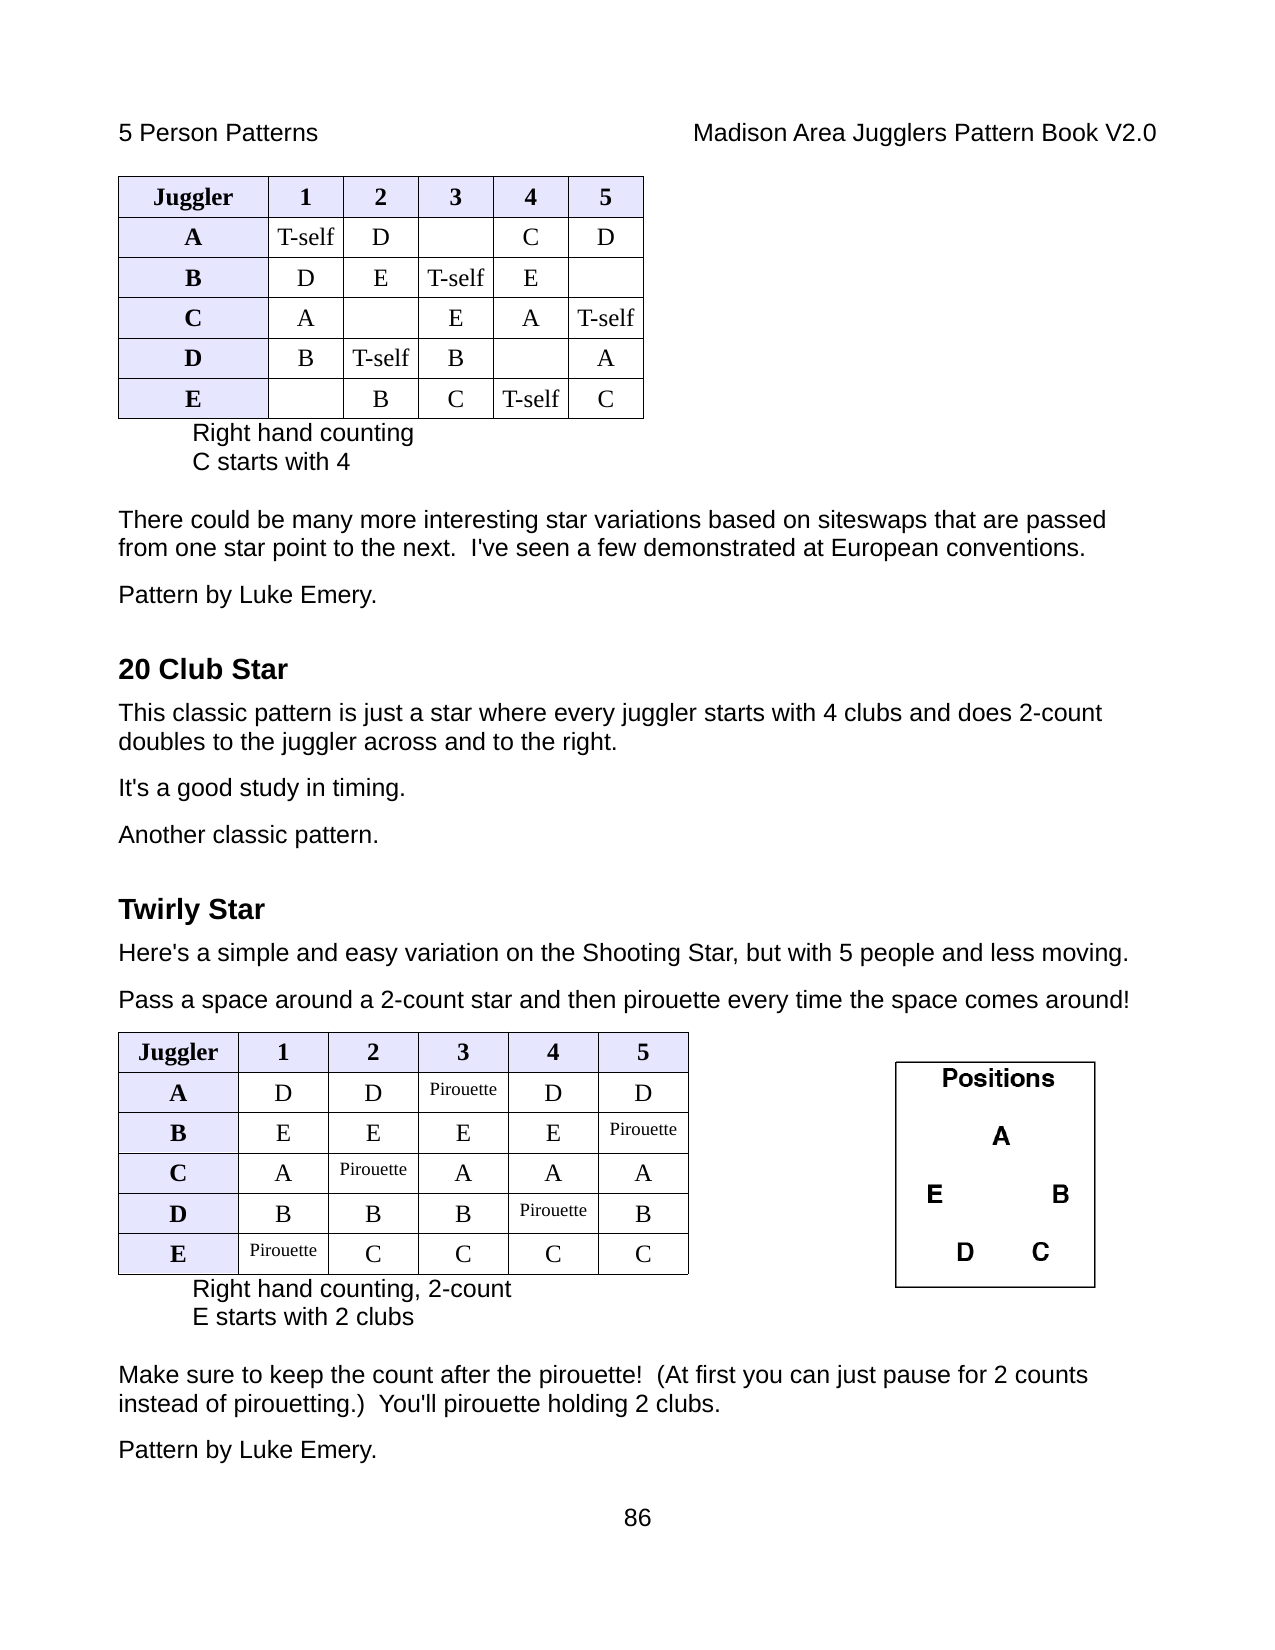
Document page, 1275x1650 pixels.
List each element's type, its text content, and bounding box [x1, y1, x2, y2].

table_header Juggler [119, 1033, 238, 1072]
table_cell A [119, 218, 268, 257]
table_cell D [344, 218, 418, 257]
table_cell D [599, 1073, 688, 1112]
table_cell [494, 339, 568, 378]
table_header 2 [344, 177, 418, 217]
table_cell T-self [269, 218, 343, 257]
text C starts with 4 [118, 447, 1157, 476]
table_cell C [119, 1154, 238, 1193]
table_cell B [344, 379, 418, 418]
table_header 3 [419, 177, 493, 217]
table_cell E [119, 379, 268, 418]
subtitle Twirly Star [118, 892, 1157, 926]
table_cell D [569, 218, 643, 257]
table_cell Pirouette [419, 1073, 508, 1112]
table_cell B [599, 1194, 688, 1233]
table_cell [269, 379, 343, 418]
table_cell [569, 258, 643, 297]
text Here's a simple and easy variation on the Shooting Star, but with 5 people and less moving. [118, 938, 1157, 967]
table_cell A [569, 339, 643, 378]
table_cell E [419, 1113, 508, 1152]
table_cell C [509, 1234, 598, 1273]
text Another classic pattern. [118, 820, 1157, 849]
table_header 1 [269, 177, 343, 217]
table_cell D [269, 258, 343, 297]
table_cell Pirouette [509, 1194, 598, 1233]
table_cell B [419, 339, 493, 378]
table_cell A [419, 1154, 508, 1193]
table_cell C [494, 218, 568, 257]
table_cell E [509, 1113, 598, 1152]
table_cell C [599, 1234, 688, 1273]
table_cell E [344, 258, 418, 297]
table_cell B [239, 1194, 328, 1233]
table_cell A [509, 1154, 598, 1193]
table_cell C [419, 1234, 508, 1273]
text Pattern by Luke Emery. [118, 580, 1157, 609]
table_cell A [269, 298, 343, 338]
text Right hand counting, 2-count [118, 1273, 1157, 1302]
picture [892, 1060, 1098, 1291]
table_cell B [329, 1194, 418, 1233]
table_cell C [419, 379, 493, 418]
table_header 4 [494, 177, 568, 217]
table_cell T-self [494, 379, 568, 418]
table_cell D [329, 1073, 418, 1112]
table_cell Pirouette [329, 1154, 418, 1193]
text Make sure to keep the count after the pirouette! (At first you can just pause for 2 counts instead of pirouetting.) You'll pirouette holding 2 clubs. [118, 1360, 1157, 1417]
table_cell T-self [344, 339, 418, 378]
table_cell C [329, 1234, 418, 1273]
table_header 5 [569, 177, 643, 217]
table_cell A [119, 1073, 238, 1112]
table_cell Pirouette [239, 1234, 328, 1273]
table_cell T-self [569, 298, 643, 338]
table_header 4 [509, 1033, 598, 1072]
table_cell E [419, 298, 493, 338]
text It's a good study in timing. [118, 773, 1157, 802]
table_cell D [239, 1073, 328, 1112]
table_cell [419, 218, 493, 257]
table_cell A [599, 1154, 688, 1193]
table_cell C [119, 298, 268, 338]
text Right hand counting [118, 418, 1157, 447]
subtitle 20 Club Star [118, 652, 1157, 685]
table_cell Pirouette [599, 1113, 688, 1152]
table_cell B [119, 1113, 238, 1152]
table_cell D [119, 339, 268, 378]
table_header 1 [239, 1033, 328, 1072]
table_cell B [119, 258, 268, 297]
table_cell B [419, 1194, 508, 1233]
table_cell E [494, 258, 568, 297]
table_header Juggler [119, 177, 268, 217]
table_cell E [329, 1113, 418, 1152]
table_cell T-self [419, 258, 493, 297]
table_header 3 [419, 1033, 508, 1072]
table_cell D [509, 1073, 598, 1112]
table_cell A [239, 1154, 328, 1193]
table_cell A [494, 298, 568, 338]
table_header 5 [599, 1033, 688, 1072]
table_header 2 [329, 1033, 418, 1072]
table_cell E [239, 1113, 328, 1152]
table_cell E [119, 1234, 238, 1273]
table_cell D [119, 1194, 238, 1233]
text This classic pattern is just a star where every juggler starts with 4 clubs and does 2-count doubles to the juggler across and to the right. [118, 698, 1157, 755]
table_cell [344, 298, 418, 338]
table_cell B [269, 339, 343, 378]
text Pattern by Luke Emery. [118, 1435, 1157, 1464]
table_cell C [569, 379, 643, 418]
text There could be many more interesting star variations based on siteswaps that are passed from one star point to the next. I've seen a few demonstrated at European conventions. [118, 504, 1157, 562]
text E starts with 2 clubs [118, 1302, 1157, 1331]
text Pass a space around a 2-count star and then pirouette every time the space comes around! [118, 985, 1157, 1013]
